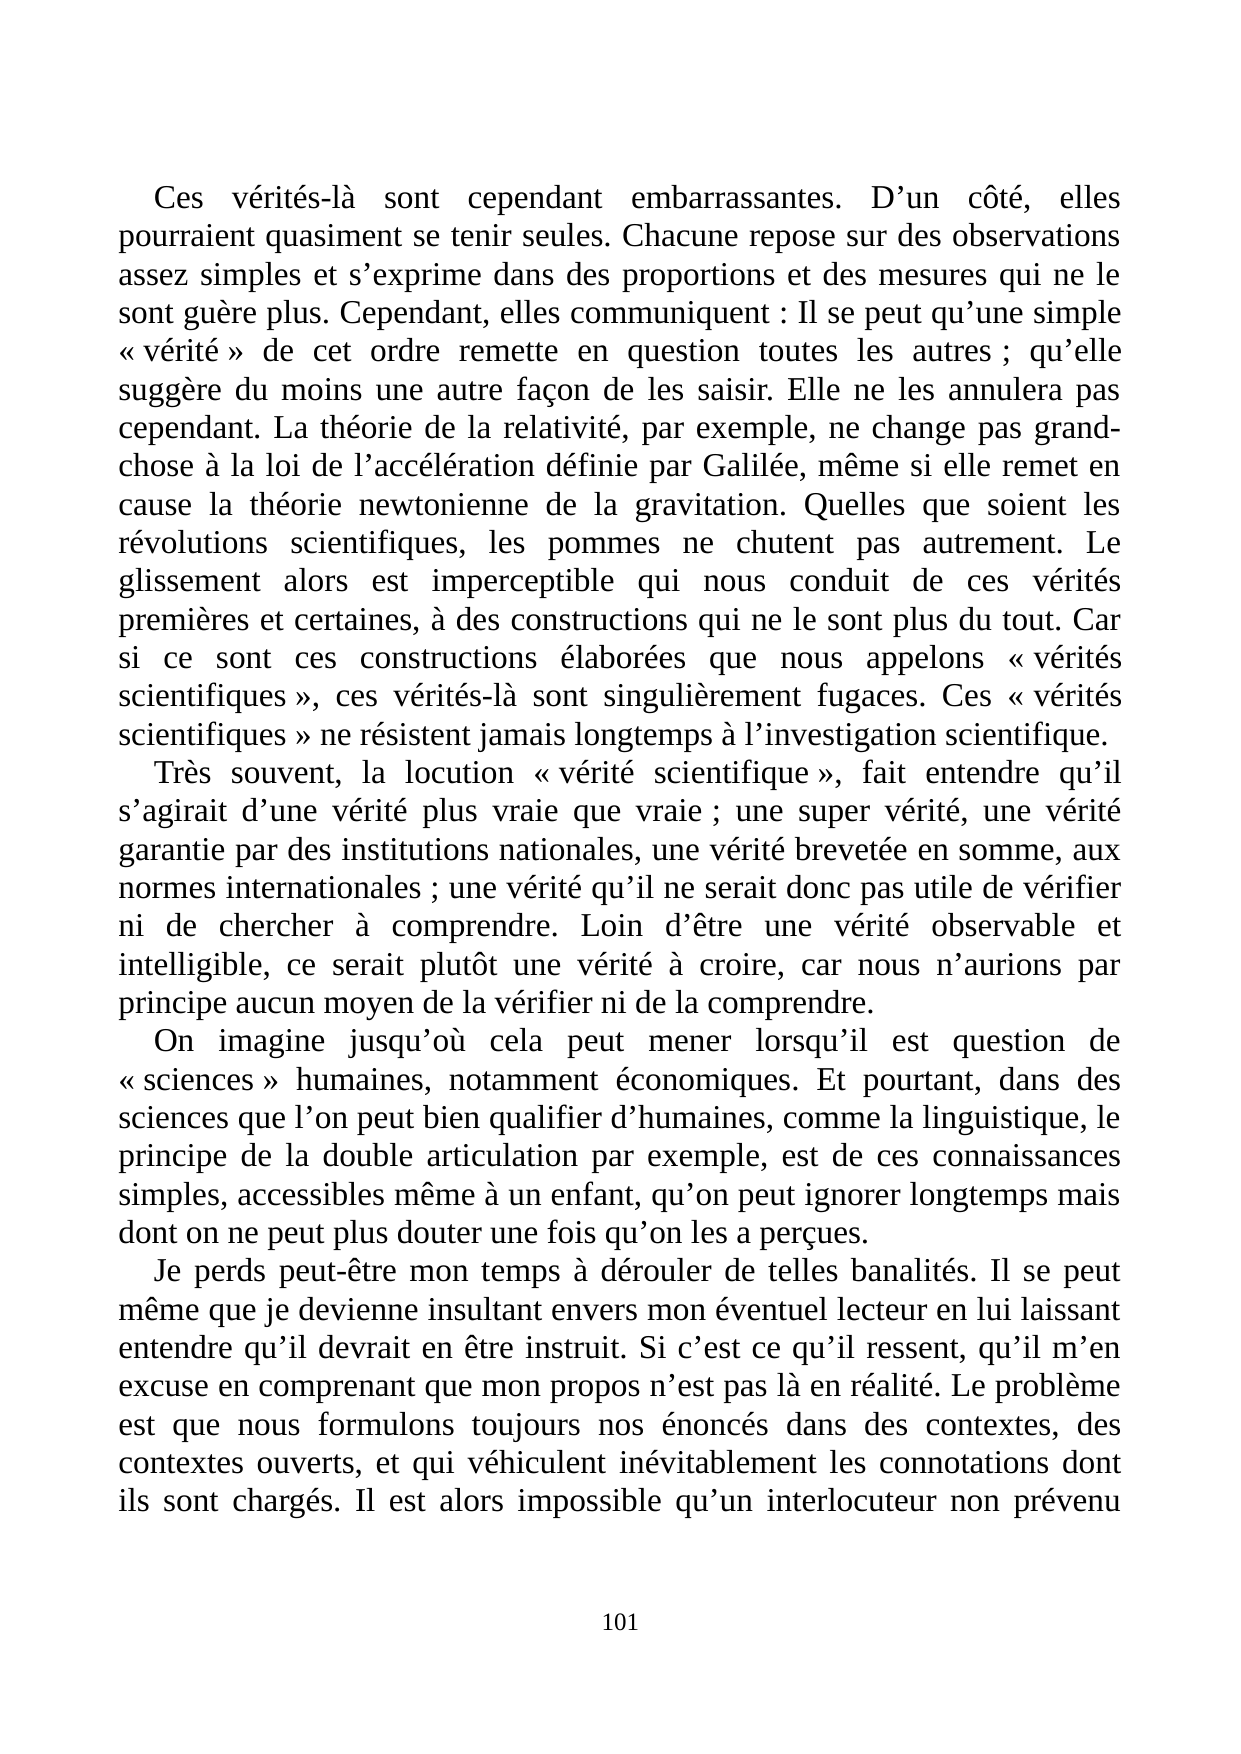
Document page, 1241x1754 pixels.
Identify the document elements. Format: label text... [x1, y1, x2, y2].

text Très souvent, la locution « vérité scientifique », fait entendre qu’il s’agirait d’une vérité plus vraie que vraie ; une super vérité, une vérité garantie par des institutions nationales, une vérité brevetée en somme, aux normes internationales ; une vérité qu’il ne serait donc pas utile de vérifier ni de chercher à comprendre. Loin d’être une vérité observable et intelligible, ce serait plutôt une vérité à croire, car nous n’aurions par principe aucun moyen de la vérifier ni de la comprendre. [118, 752, 1122, 1020]
text Ces vérités-là sont cependant embarrassantes. D’un côté, elles pourraient quasiment se tenir seules. Chacune repose sur des observations assez simples et s’exprime dans des proportions et des mesures qui ne le sont guère plus. Cependant, elles communiquent : Il se peut qu’une simple « vérité » de cet ordre remette en question toutes les autres ; qu’elle suggère du moins une autre façon de les saisir. Elle ne les annulera pas cependant. La théorie de la relativité, par exemple, ne change pas grand-chose à la loi de l’accélération définie par Galilée, même si elle remet en cause la théorie newtonienne de la gravitation. Quelles que soient les révolutions scientifiques, les pommes ne chutent pas autrement. Le glissement alors est imperceptible qui nous conduit de ces vérités premières et certaines, à des constructions qui ne le sont plus du tout. Car si ce sont ces constructions élaborées que nous appelons « vérités scientifiques », ces vérités-là sont singulièrement fugaces. Ces « vérités scientifiques » ne résistent jamais longtemps à l’investigation scientifique. [118, 177, 1122, 752]
text Je perds peut-être mon temps à dérouler de telles banalités. Il se peut même que je devienne insultant envers mon éventuel lecteur en lui laissant entendre qu’il devrait en être instruit. Si c’est ce qu’il ressent, qu’il m’en excuse en comprenant que mon propos n’est pas là en réalité. Le problème est que nous formulons toujours nos énoncés dans des contextes, des contextes ouverts, et qui véhiculent inévitablement les connotations dont ils sont chargés. Il est alors impossible qu’un interlocuteur non prévenu [118, 1250, 1122, 1519]
text On imagine jusqu’où cela peut mener lorsqu’il est question de « sciences » humaines, notamment économiques. Et pourtant, dans des sciences que l’on peut bien qualifier d’humaines, comme la linguistique, le principe de la double articulation par exemple, est de ces connaissances simples, accessibles même à un enfant, qu’on peut ignorer longtemps mais dont on ne peut plus douter une fois qu’on les a perçues. [118, 1020, 1122, 1250]
